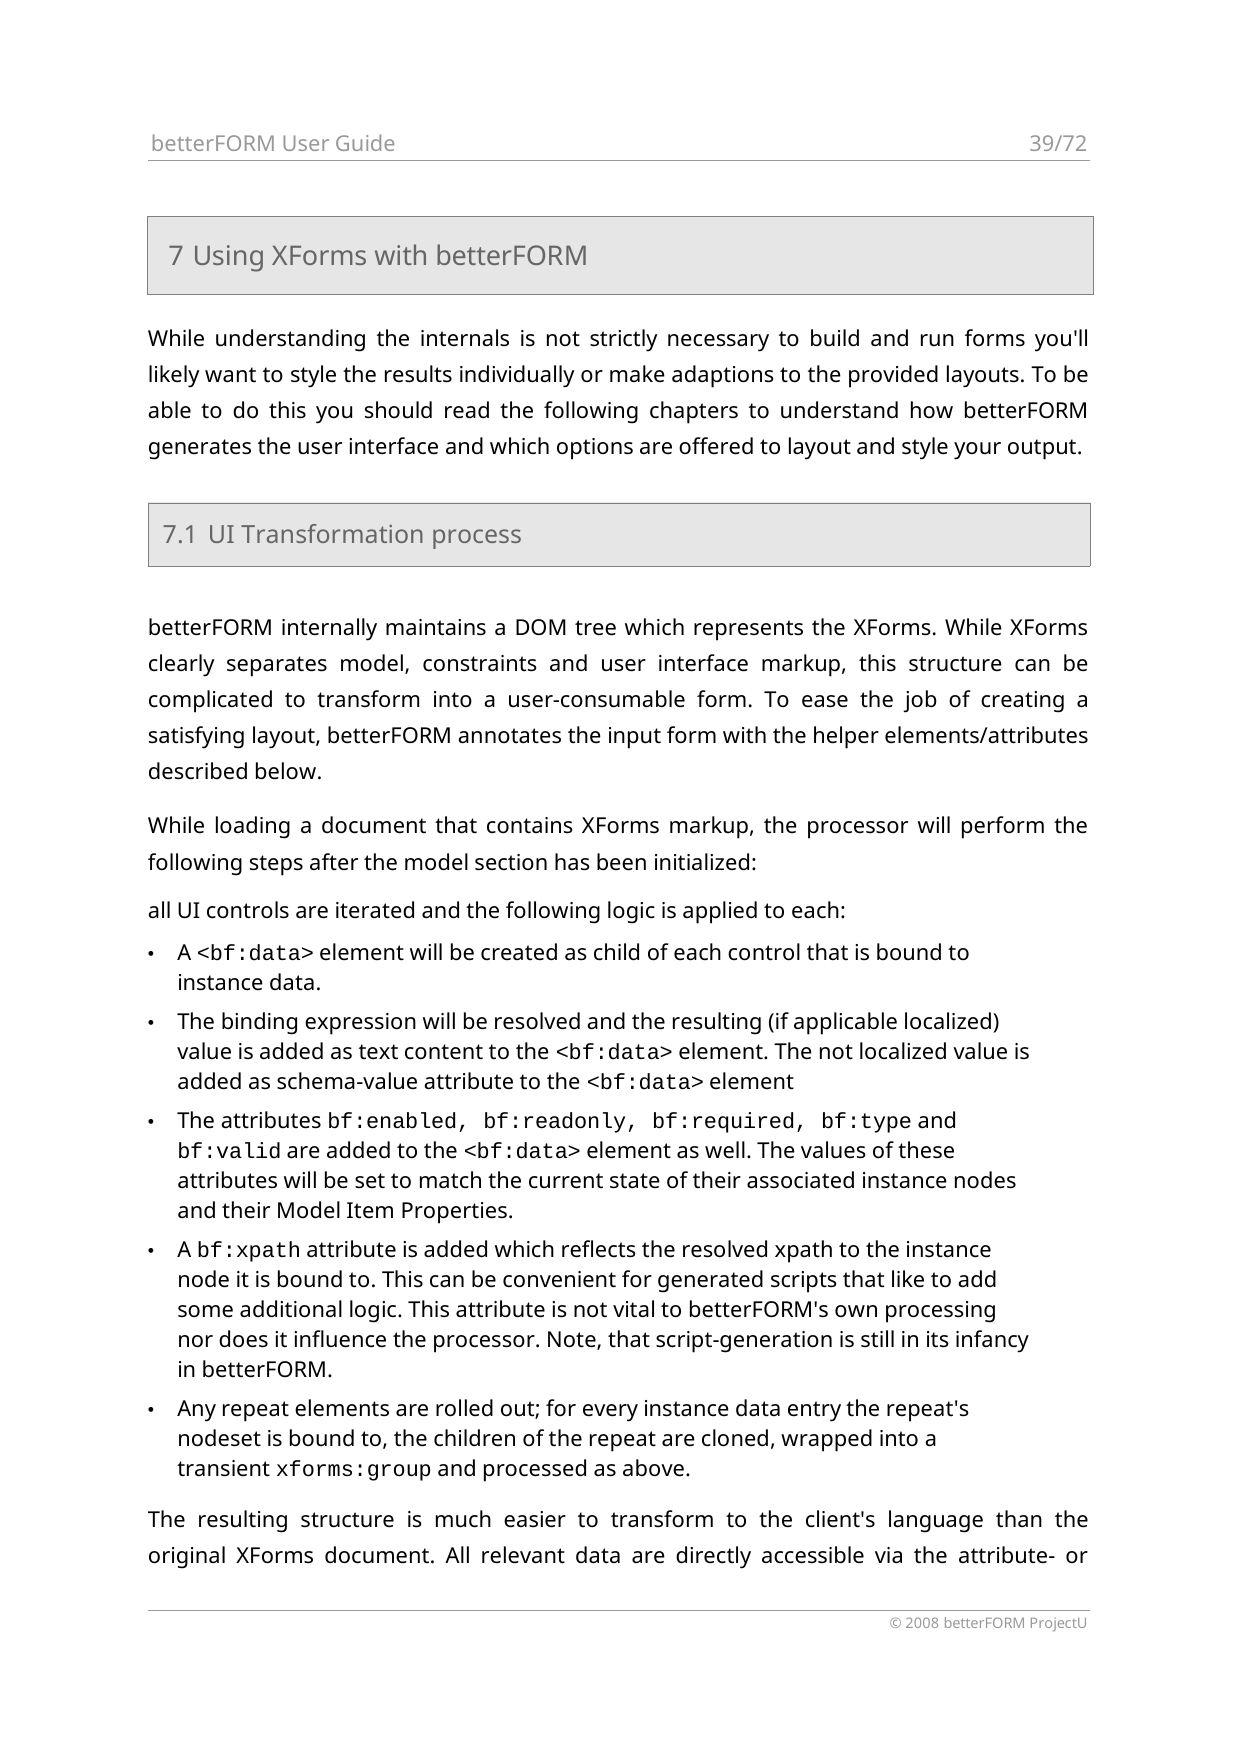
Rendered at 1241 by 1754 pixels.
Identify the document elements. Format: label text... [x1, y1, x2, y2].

list A bf:xpath attribute is added which reflects the resolved xpath to the instance node it is bound to. This can be convenient for generated scripts that like to add some additional logic. This attribute is not vital to betterFORM's own processing nor does it influence the processor. Note, that script-generation is still in its infancy in betterFORM. [148, 1234, 1032, 1384]
text all UI controls are iterated and the following logic is applied to each: [148, 895, 1090, 925]
list The attributes bf:enabled, bf:readonly, bf:required, bf:type and bf:valid are added to the <bf:data> element as well. The values of these attributes will be set to match the current state of their associated instance nodes and their Model Item Properties. [148, 1105, 1032, 1225]
list Any repeat elements are rolled out; for every instance data entry the repeat's nodeset is bound to, the children of the repeat are cloned, wrapped into a transient xforms:group and processed as above. [148, 1393, 1032, 1483]
text The resulting structure is much easier to transform to the client's language than the original XForms document. All relevant data are directly accessible via the attribute- or [148, 1504, 1090, 1570]
text betterFORM internally maintains a DOM tree which represents the XForms. While XForms clearly separates model, constraints and user interface markup, this structure can be complicated to transform into a user-consumable form. To ease the job of creating a satisfying layout, betterFORM annotates the input form with the helper elements/attributes described below. [148, 612, 1090, 786]
subtitle Using XForms with betterFORM [148, 217, 1093, 294]
text While loading a document that contains XForms markup, the processor will perform the following steps after the model section has been initialized: [148, 810, 1090, 876]
subtitle UI Transformation process [149, 504, 1090, 566]
list A <bf:data> element will be created as child of each control that is bound to instance data. [148, 937, 1032, 997]
list The binding expression will be resolved and the resulting (if applicable localized) value is added as text content to the <bf:data> element. The not localized value is added as schema-value attribute to the <bf:data> element [148, 1006, 1032, 1096]
text While understanding the internals is not strictly necessary to build and run forms you'll likely want to style the results individually or make adaptions to the provided layouts. To be able to do this you should read the following chapters to understand how betterFORM generates the user interface and which options are offered to layout and style your output. [148, 323, 1090, 461]
